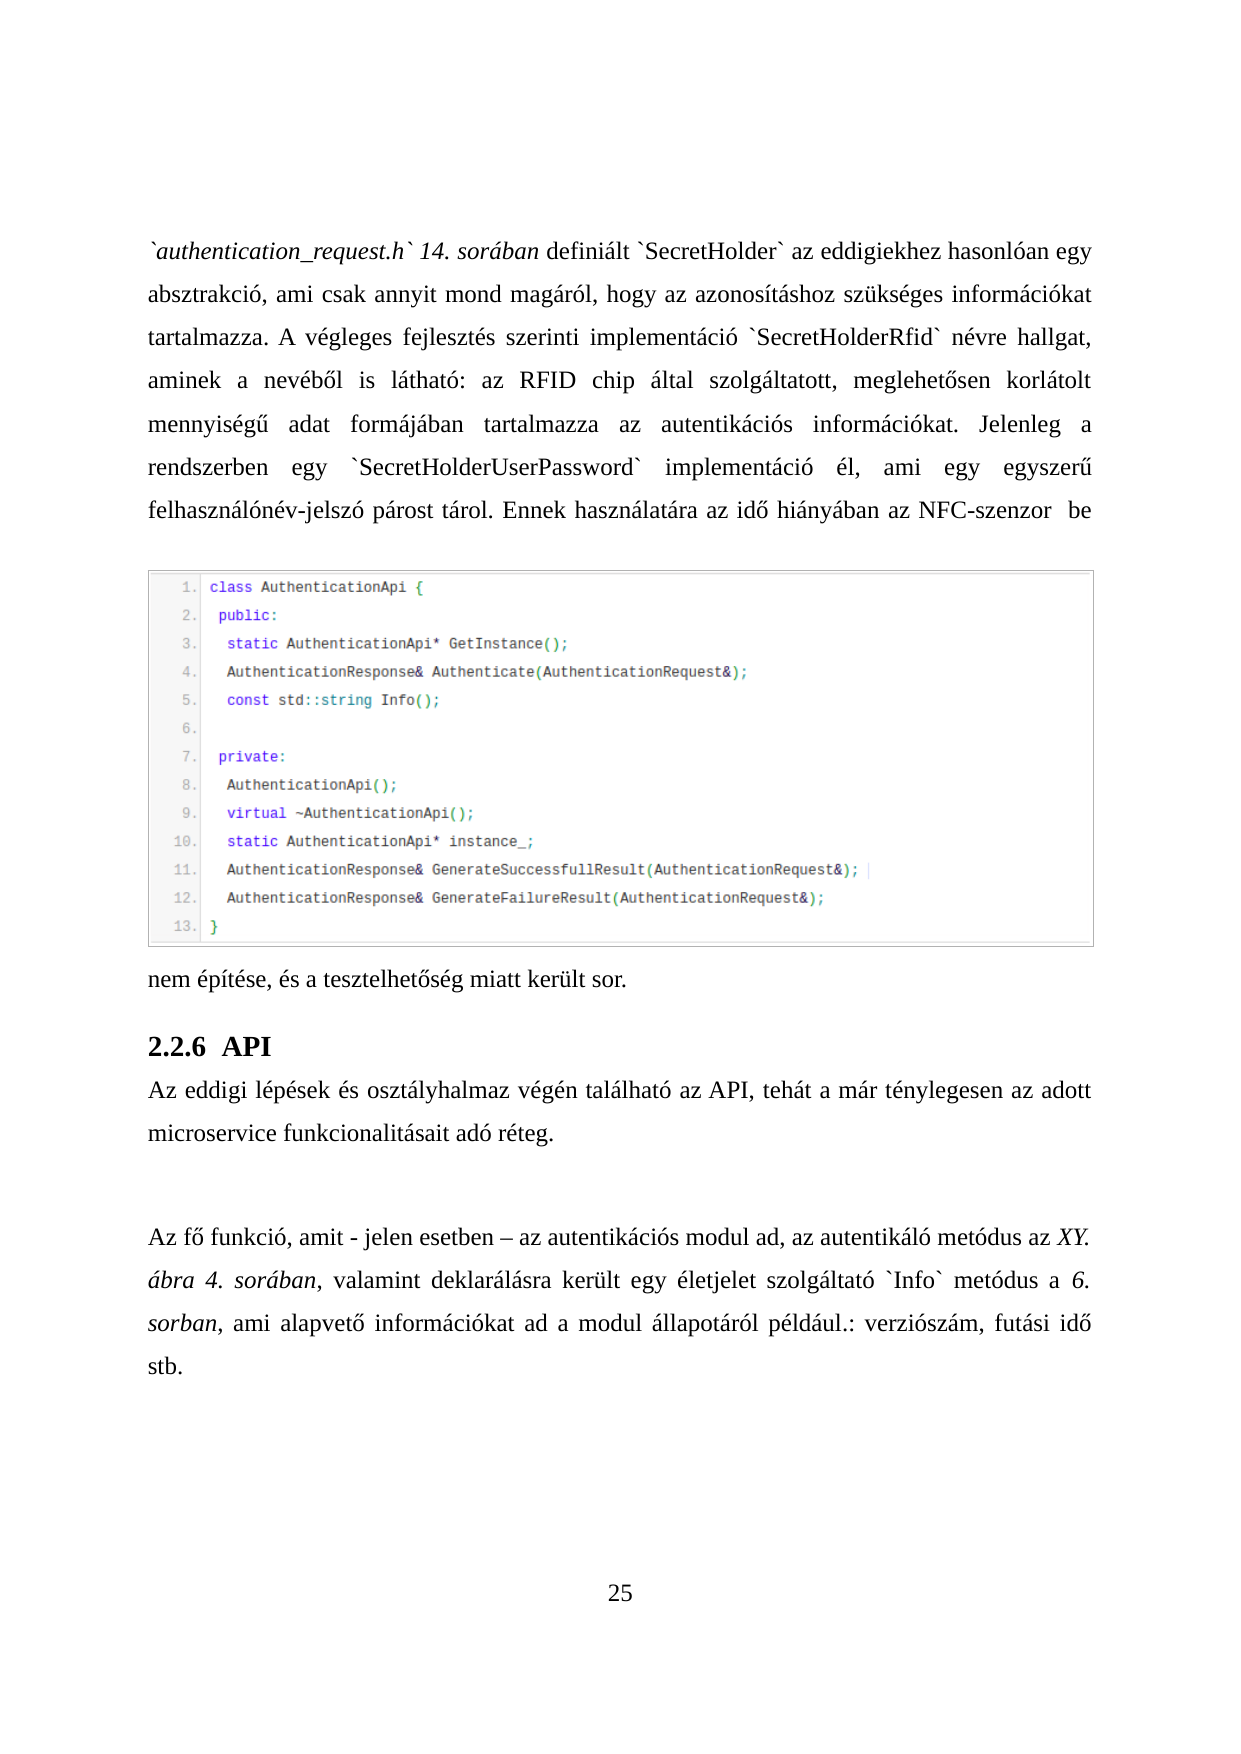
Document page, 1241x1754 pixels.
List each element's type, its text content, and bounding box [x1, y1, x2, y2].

subtitle API [148, 1029, 1093, 1062]
text Az fő funkció, amit - jelen esetben – az autentikációs modul ad, az autentikáló metódus az XY. ábra 4. sorában, valamint deklarálásra került egy életjelet szolgáltató `Info` metódus a 6. sorban, ami alapvető információkat ad a modul állapotáról például.: verziószám, futási idő stb. [148, 1222, 1093, 1380]
text `authentication_request.h` 14. sorában definiált `SecretHolder` az eddigiekhez hasonlóan egy absztrakció, ami csak annyit mond magáról, hogy az azonosításhoz szükséges információkat tartalmazza. A végleges fejlesztés szerinti implementáció `SecretHolderRfid` névre hallgat, aminek a nevéből is látható: az RFID chip által szolgáltatott, meglehetősen korlátolt mennyiségű adat formájában tartalmazza az autentikációs információkat. Jelenleg a rendszerben egy `SecretHolderUserPassword` implementáció él, ami egy egyszerű felhasználónév-jelszó párost tárol. Ennek használatára az idő hiányában az NFC-szenzor be [148, 236, 1093, 570]
text Az eddigi lépések és osztályhalmaz végén található az API, tehát a már ténylegesen az adott microservice funkcionalitásait adó réteg. [148, 1075, 1093, 1147]
text nem építése, és a tesztelhetőség miatt került sor. [148, 947, 1093, 993]
picture [150, 572, 1090, 944]
